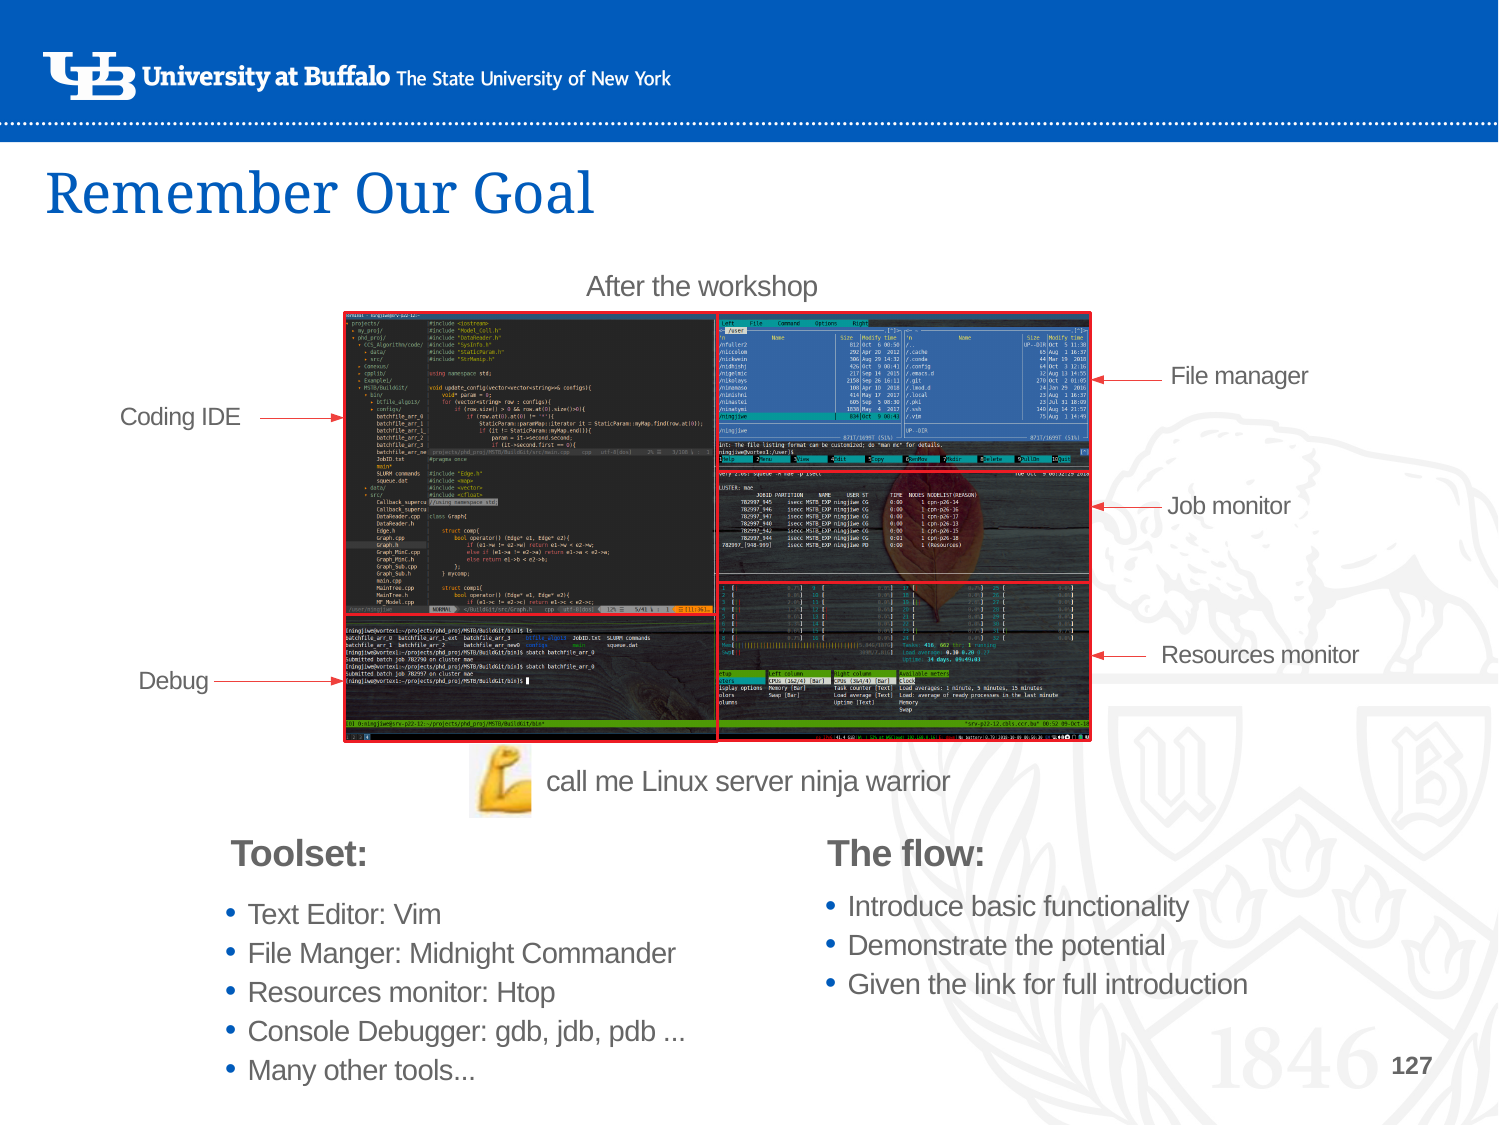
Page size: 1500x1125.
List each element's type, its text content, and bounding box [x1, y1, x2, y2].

text_box Resources monitor [1146, 633, 1396, 682]
text_box Job monitor [1152, 484, 1339, 533]
list Text Editor: Vim File Manger: Midnight Commander Resources monitor: Htop Console Debugger: gdb, jdb, pdb ... Many other tools... [195, 892, 751, 1111]
list Introduce basic functionality Demonstrate the potential Given the link for full introduction [795, 885, 1351, 1021]
title Remember Our Goal [30, 153, 1387, 233]
text_box Coding IDE [105, 395, 276, 446]
text_box File manager [1155, 354, 1343, 402]
text_box [344, 312, 1091, 742]
picture [0, 0, 1499, 1125]
text_box The flow: [812, 825, 1141, 882]
text_box Debug [123, 659, 236, 710]
text_box After the workshop [571, 262, 867, 312]
text_box call me Linux server ninja warrior [532, 757, 982, 809]
text_box Toolset: [215, 825, 441, 882]
